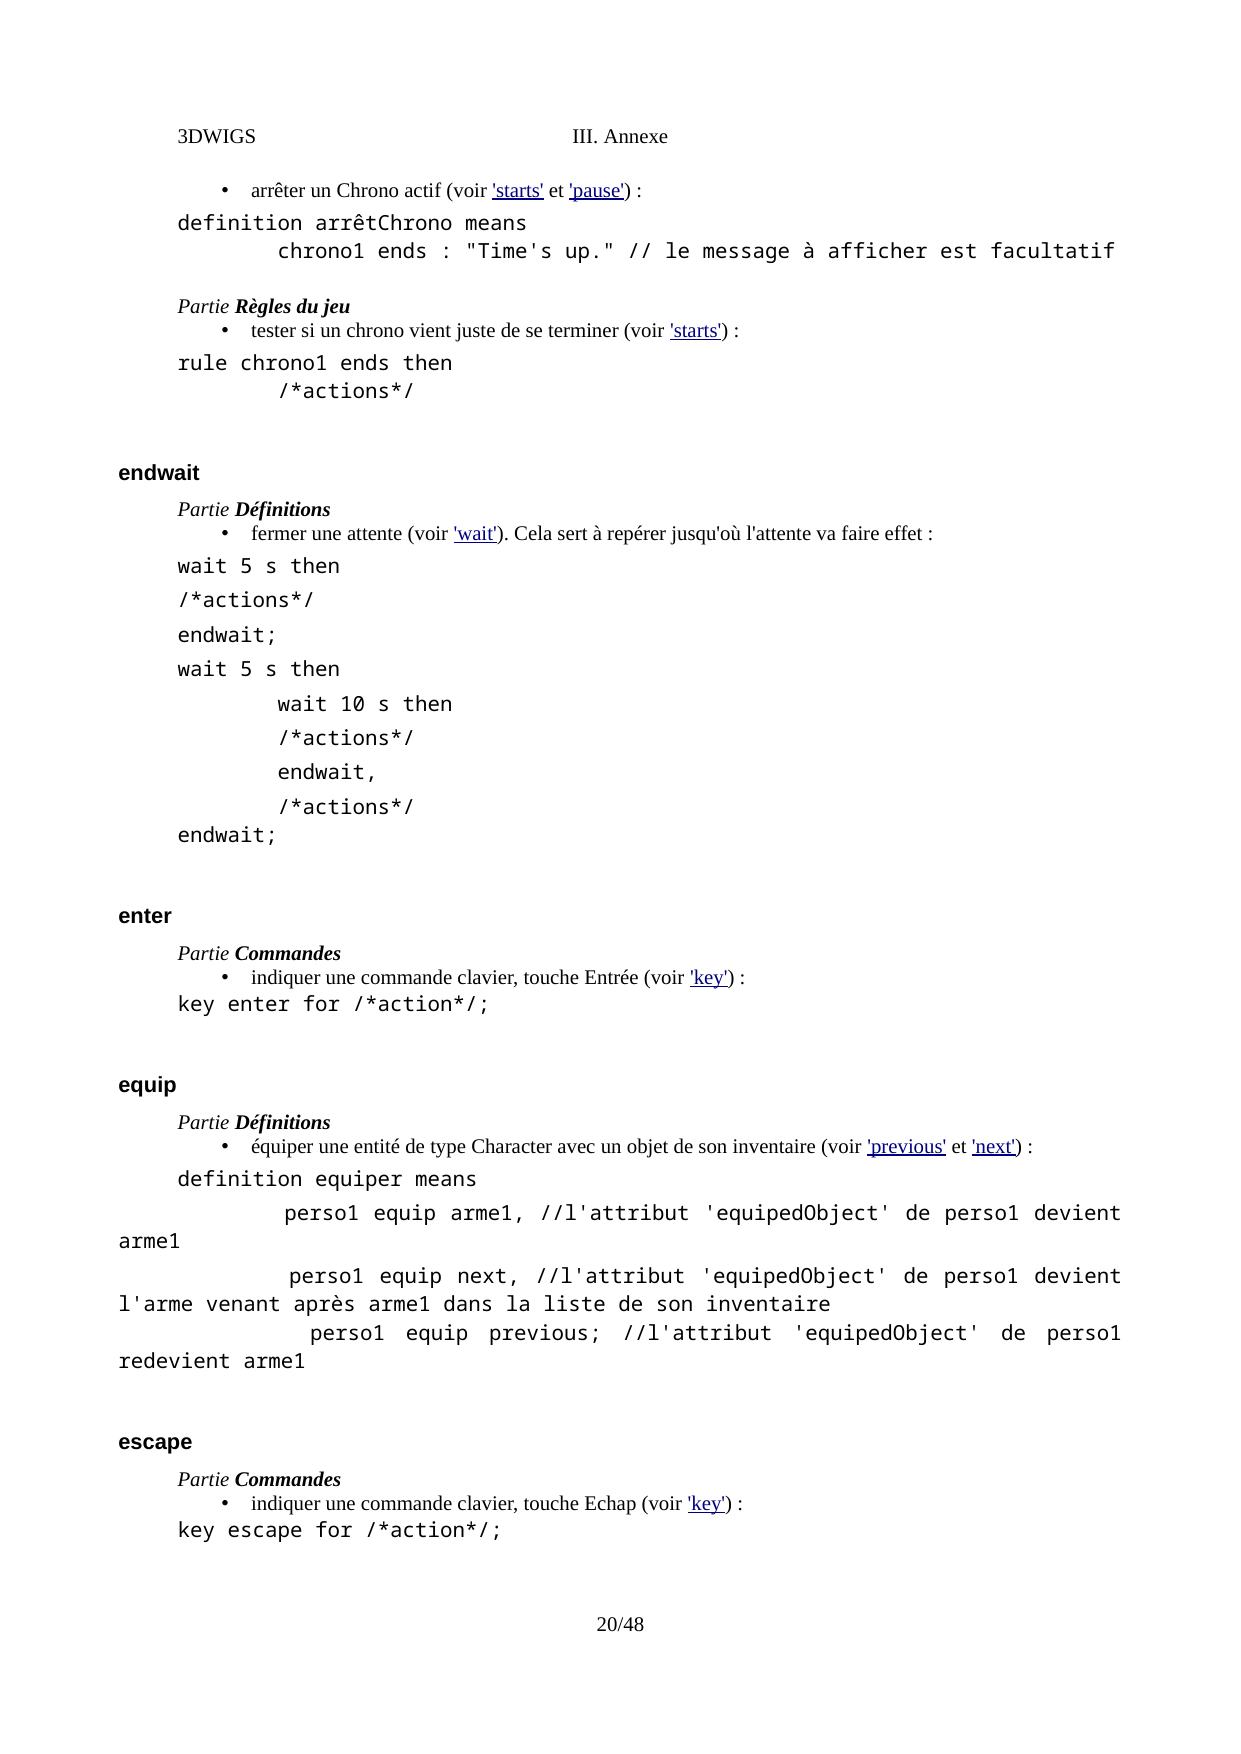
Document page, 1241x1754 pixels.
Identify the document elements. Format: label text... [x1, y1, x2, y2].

subtitle enter [118, 903, 1122, 928]
list tester si un chrono vient juste de se terminer (voir 'starts') : [162, 318, 1122, 342]
text endwait; [118, 820, 1122, 849]
list fermer une attente (voir 'wait'). Cela sert à repérer jusqu'où l'attente va faire effet : [162, 521, 1122, 545]
subtitle equip [118, 1072, 1122, 1097]
text Partie Commandes [118, 1467, 1122, 1491]
text Partie Définitions [118, 497, 1122, 521]
text wait 10 s then [118, 689, 1122, 717]
text endwait; [118, 620, 1122, 648]
text endwait, [118, 757, 1122, 786]
text rule chrono1 ends then [118, 348, 1122, 376]
list indiquer une commande clavier, touche Echap (voir 'key') : [162, 1491, 1122, 1515]
text /*actions*/ [118, 376, 1122, 405]
text key escape for /*action*/; [118, 1515, 1122, 1543]
text Partie Commandes [118, 941, 1122, 965]
text definition equiper means [118, 1164, 1122, 1192]
text perso1 equip next, //l'attribut 'equipedObject' de perso1 devient l'arme venant après arme1 dans la liste de son inventaire [118, 1261, 1122, 1318]
text definition arrêtChrono means [118, 208, 1122, 236]
text Partie Règles du jeu [118, 294, 1122, 318]
text wait 5 s then [118, 551, 1122, 579]
list arrêter un Chrono actif (voir 'starts' et 'pause') : [162, 178, 1122, 202]
text /*actions*/ [118, 723, 1122, 751]
text /*actions*/ [118, 586, 1122, 614]
text Partie Définitions [118, 1109, 1122, 1134]
subtitle escape [118, 1429, 1122, 1454]
list équiper une entité de type Character avec un objet de son inventaire (voir 'previous' et 'next') : [162, 1134, 1122, 1158]
subtitle endwait [118, 459, 1122, 484]
text /*actions*/ [118, 792, 1122, 820]
text wait 5 s then [118, 654, 1122, 683]
list indiquer une commande clavier, touche Entrée (voir 'key') : [162, 965, 1122, 989]
text perso1 equip arme1, //l'attribut 'equipedObject' de perso1 devient arme1 [118, 1198, 1122, 1255]
text perso1 equip previous; //l'attribut 'equipedObject' de perso1 redevient arme1 [118, 1318, 1122, 1374]
text key enter for /*action*/; [118, 989, 1122, 1017]
text chrono1 ends : "Time's up." // le message à afficher est facultatif [118, 236, 1122, 264]
